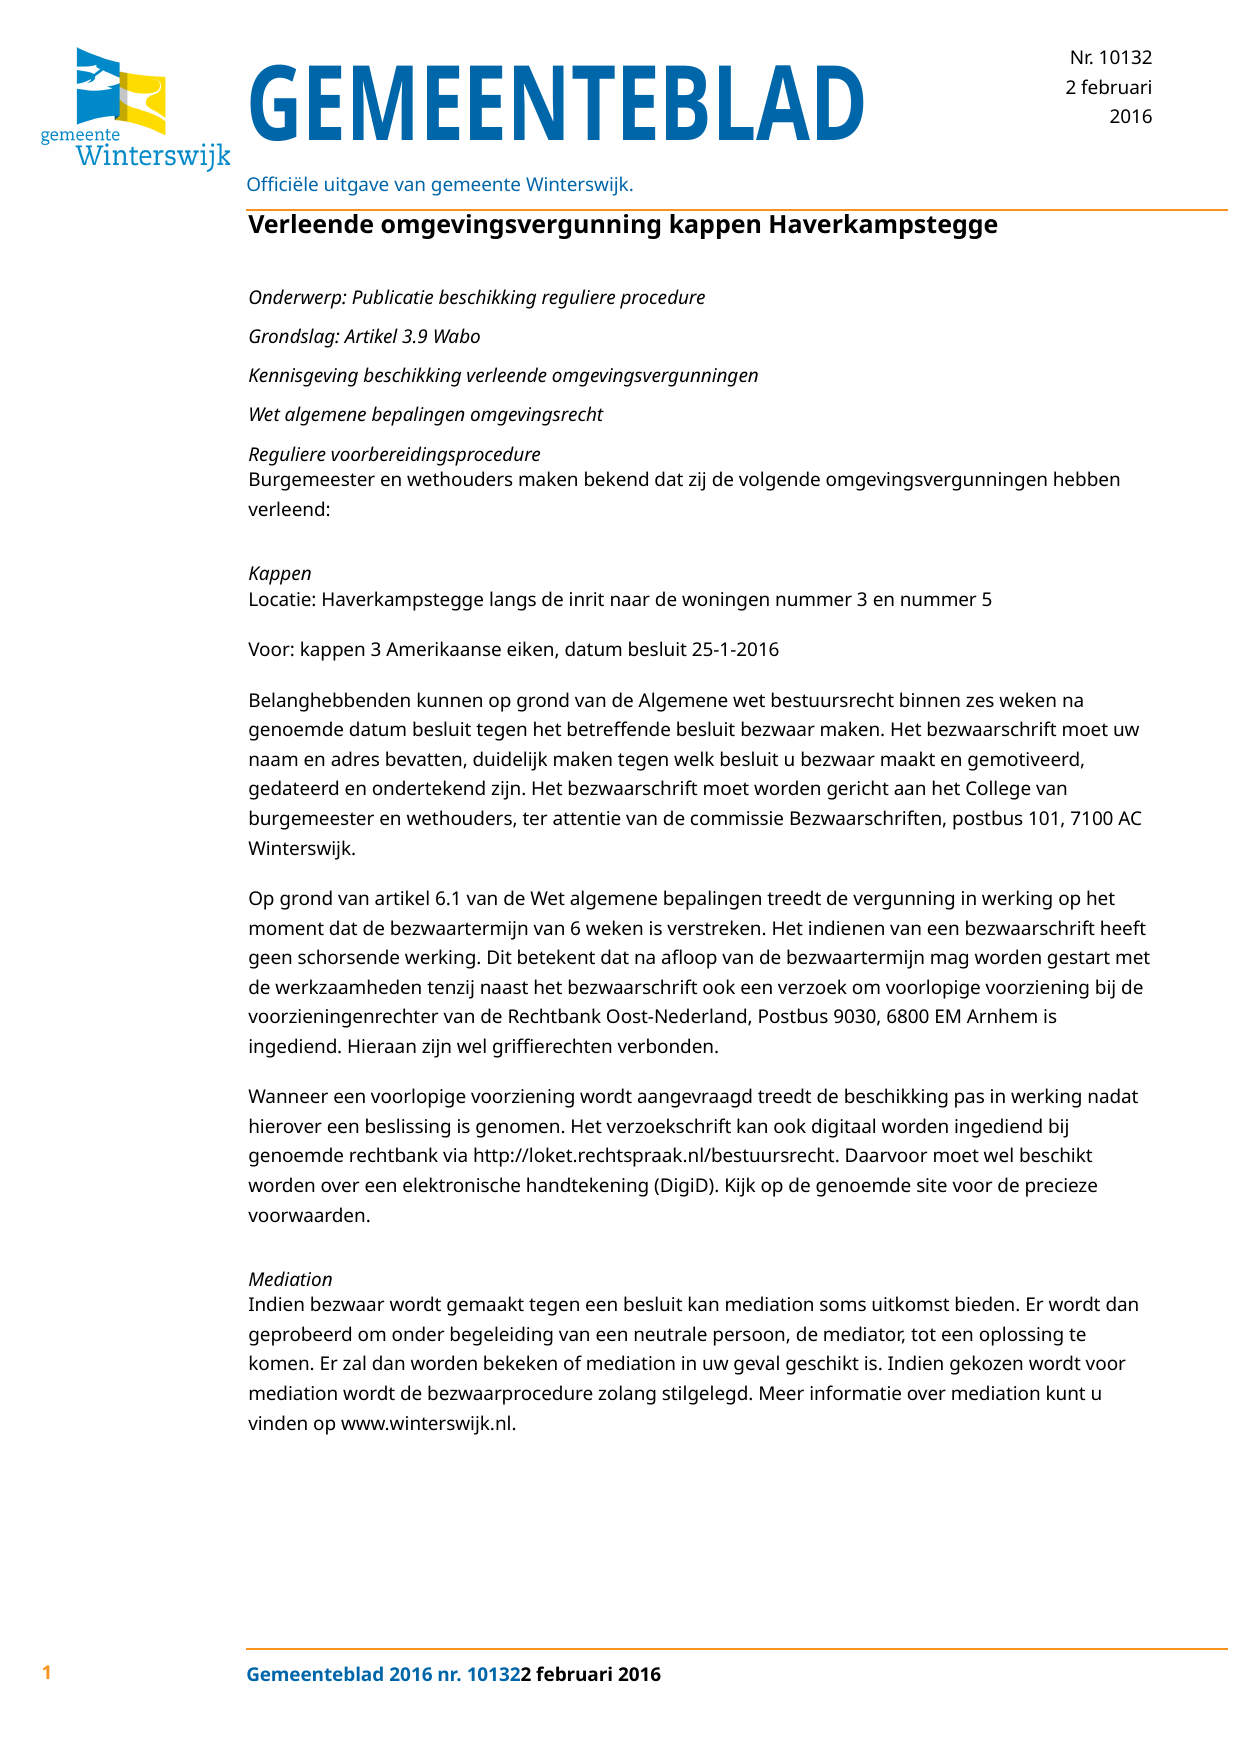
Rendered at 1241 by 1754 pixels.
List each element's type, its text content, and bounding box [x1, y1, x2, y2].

text Burgemeester en wethouders maken bekend dat zij de volgende omgevingsvergunningen hebben verleend: [248, 467, 1152, 522]
text Voor: kappen 3 Amerikaanse eiken, datum besluit 25-1-2016 [248, 636, 1152, 662]
picture [225, 153, 231, 162]
text Indien bezwaar wordt gemaakt tegen een besluit kan mediation soms uitkomst bieden. Er wordt dan geprobeerd om onder begeleiding van een neutrale persoon, de mediator, tot een oplossing te komen. Er zal dan worden bekeken of mediation in uw geval geschikt is. Indien gekozen wordt voor mediation wordt de bezwaarprocedure zolang stilgelegd. Meer informatie over mediation kunt u vinden op www.winterswijk.nl. [248, 1291, 1152, 1436]
text Mediation [248, 1266, 1152, 1291]
text Grondslag: Artikel 3.9 Wabo [248, 323, 1152, 349]
text Kennisgeving beschikking verleende omgevingsvergunningen [248, 362, 1152, 388]
text Reguliere voorbereidingsprocedure [248, 441, 1152, 467]
text Locatie: Haverkampstegge langs de inrit naar de woningen nummer 3 en nummer 5 [248, 586, 1152, 612]
text Onderwerp: Publicatie beschikking reguliere procedure [248, 284, 1152, 309]
text Belanghebbenden kunnen op grond van de Algemene wet bestuursrecht binnen zes weken na genoemde datum besluit tegen het betreffende besluit bezwaar maken. Het bezwaarschrift moet uw naam en adres bevatten, duidelijk maken tegen welk besluit u bezwaar maakt en gemotiveerd, gedateerd en ondertekend zijn. Het bezwaarschrift moet worden gericht aan het College van burgemeester en wethouders, ter attentie van de commissie Bezwaarschriften, postbus 101, 7100 AC Winterswijk. [248, 687, 1152, 860]
picture [41, 47, 231, 172]
text Wanneer een voorlopige voorziening wordt aangevraagd treedt de beschikking pas in werking nadat hierover een beslissing is genomen. Het verzoekschrift kan ook digitaal worden ingediend bij genoemde rechtbank via http://loket.rechtspraak.nl/bestuursrecht. Daarvoor moet wel beschikt worden over een elektronische handtekening (DigiD). Kijk op de genoemde site voor de precieze voorwaarden. [248, 1083, 1152, 1227]
text Wet algemene bepalingen omgevingsrecht [248, 402, 1152, 427]
text Kappen [248, 560, 1152, 586]
text Verleende omgevingsvergunning kappen Haverkampstegge [248, 211, 1152, 241]
text Op grond van artikel 6.1 van de Wet algemene bepalingen treedt de vergunning in werking op het moment dat de bezwaartermijn van 6 weken is verstreken. Het indienen van een bezwaarschrift heeft geen schorsende werking. Dit betekent dat na afloop van de bezwaartermijn mag worden gestart met de werkzaamheden tenzij naast het bezwaarschrift ook een verzoek om voorlopige voorziening bij de voorzieningenrechter van de Rechtbank Oost-Nederland, Postbus 9030, 6800 EM Arnhem is ingediend. Hieraan zijn wel griffierechten verbonden. [248, 885, 1152, 1059]
